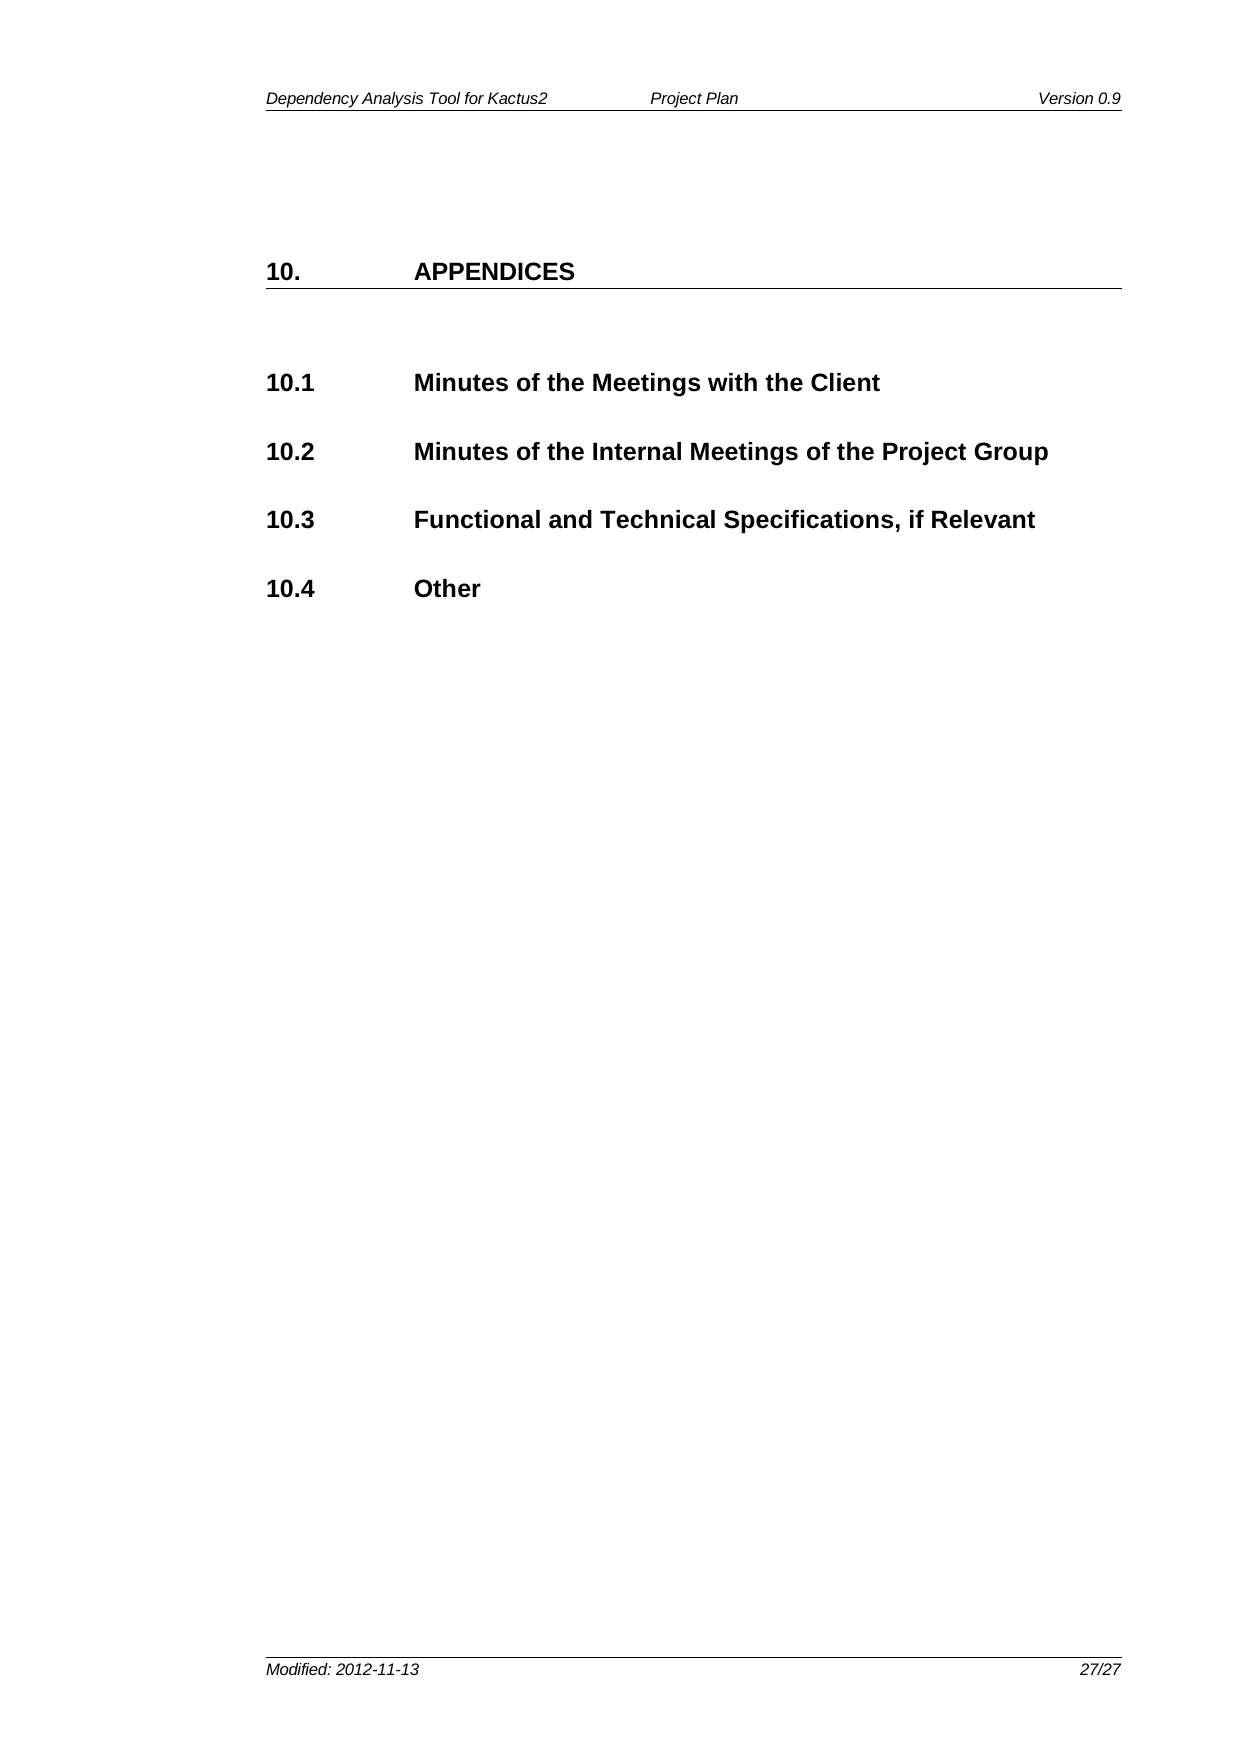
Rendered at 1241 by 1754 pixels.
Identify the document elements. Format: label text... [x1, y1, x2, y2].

subtitle Other [266, 573, 1122, 602]
subtitle Minutes of the Internal Meetings of the Project Group [266, 436, 1122, 465]
subtitle Appendices [266, 257, 1122, 288]
subtitle Functional and Technical Specifications, if Relevant [266, 505, 1122, 534]
subtitle Minutes of the Meetings with the Client [266, 368, 1122, 397]
